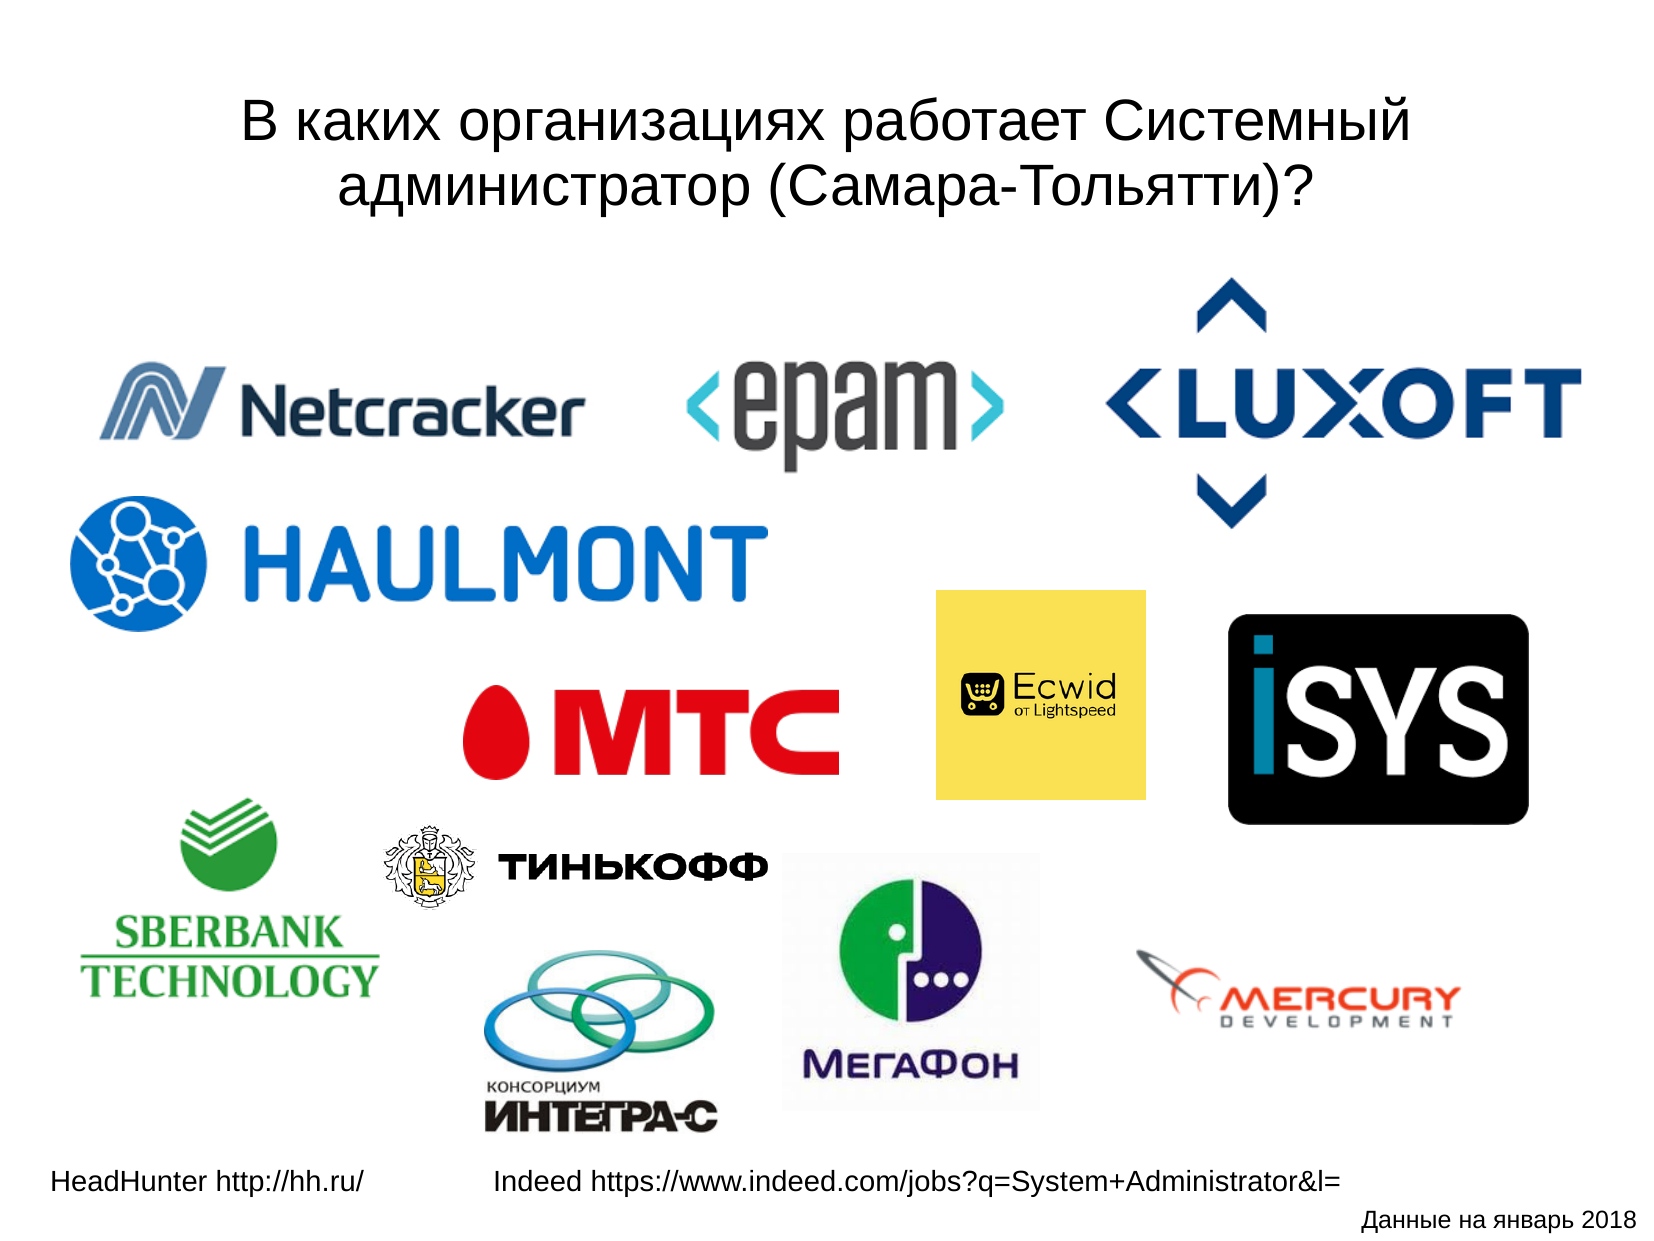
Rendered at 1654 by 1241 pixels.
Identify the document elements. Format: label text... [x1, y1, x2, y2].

picture [1110, 838, 1486, 1139]
picture [936, 590, 1146, 800]
text_box HeadHunter http://hh.ru/ Indeed https://www.indeed.com/jobs?q=System+Administrator&l= [35, 1157, 1595, 1206]
picture [1228, 614, 1529, 826]
picture [484, 950, 720, 1134]
picture [31, 290, 1089, 632]
picture [782, 853, 1040, 1111]
picture [463, 685, 839, 780]
picture [1104, 275, 1583, 532]
picture [23, 755, 768, 1052]
text_box Данные на январь 2018 [1346, 1198, 1654, 1241]
title В каких организациях работает Системный администратор (Самара-Тольятти)? [82, 49, 1571, 257]
